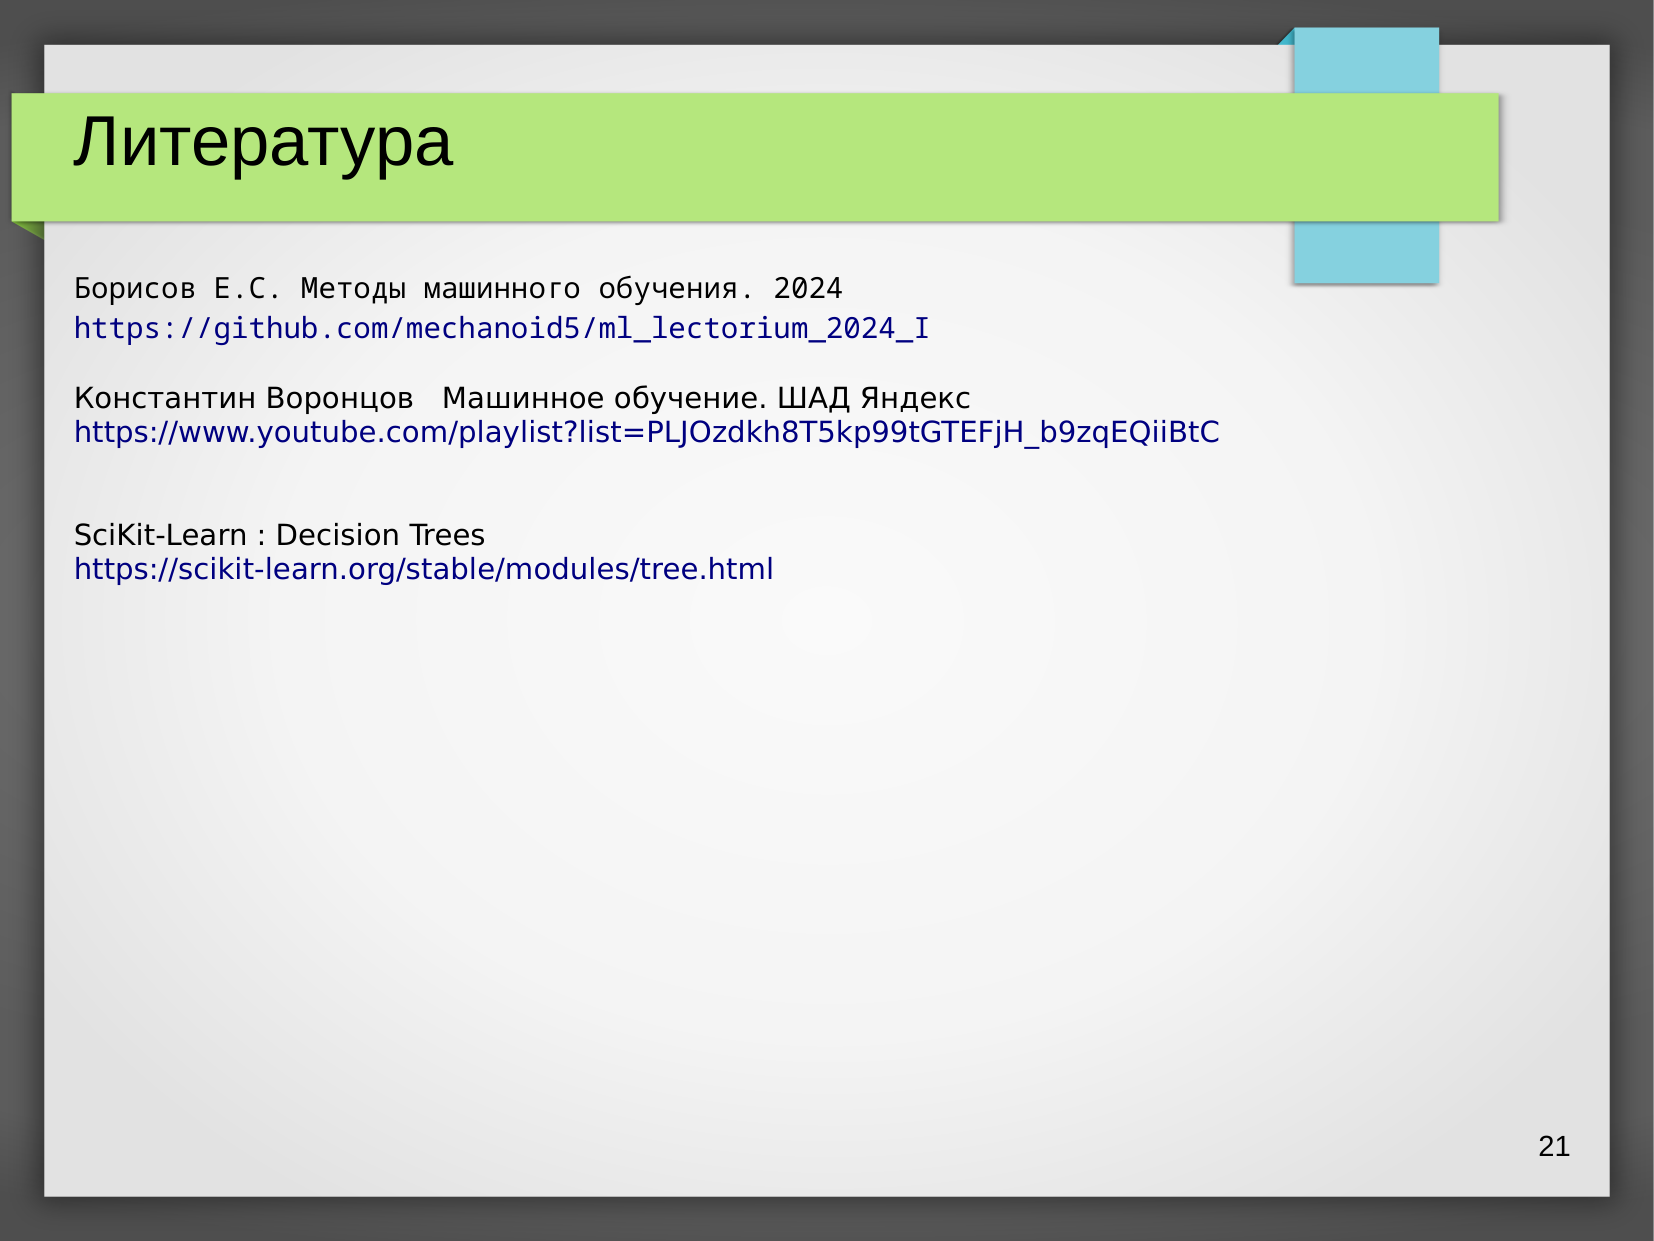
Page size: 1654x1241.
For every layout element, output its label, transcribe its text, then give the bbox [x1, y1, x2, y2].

text_box Литература [59, 94, 1004, 189]
text_box Борисов Е.С. Методы машинного обучения. 2024 https://github.com/mechanoid5/ml_lectorium_2024_I Константин Воронцов Машинное обучение. ШАД Яндексhttps://www.youtube.com/playlist?list=PLJOzdkh8T5kp99tGTEFjH_b9zqEQiiBtC SciKit-Learn : Decision Trees https://scikit-learn.org/stable/modules/tree.html [59, 259, 1312, 789]
picture [0, 0, 1654, 1241]
